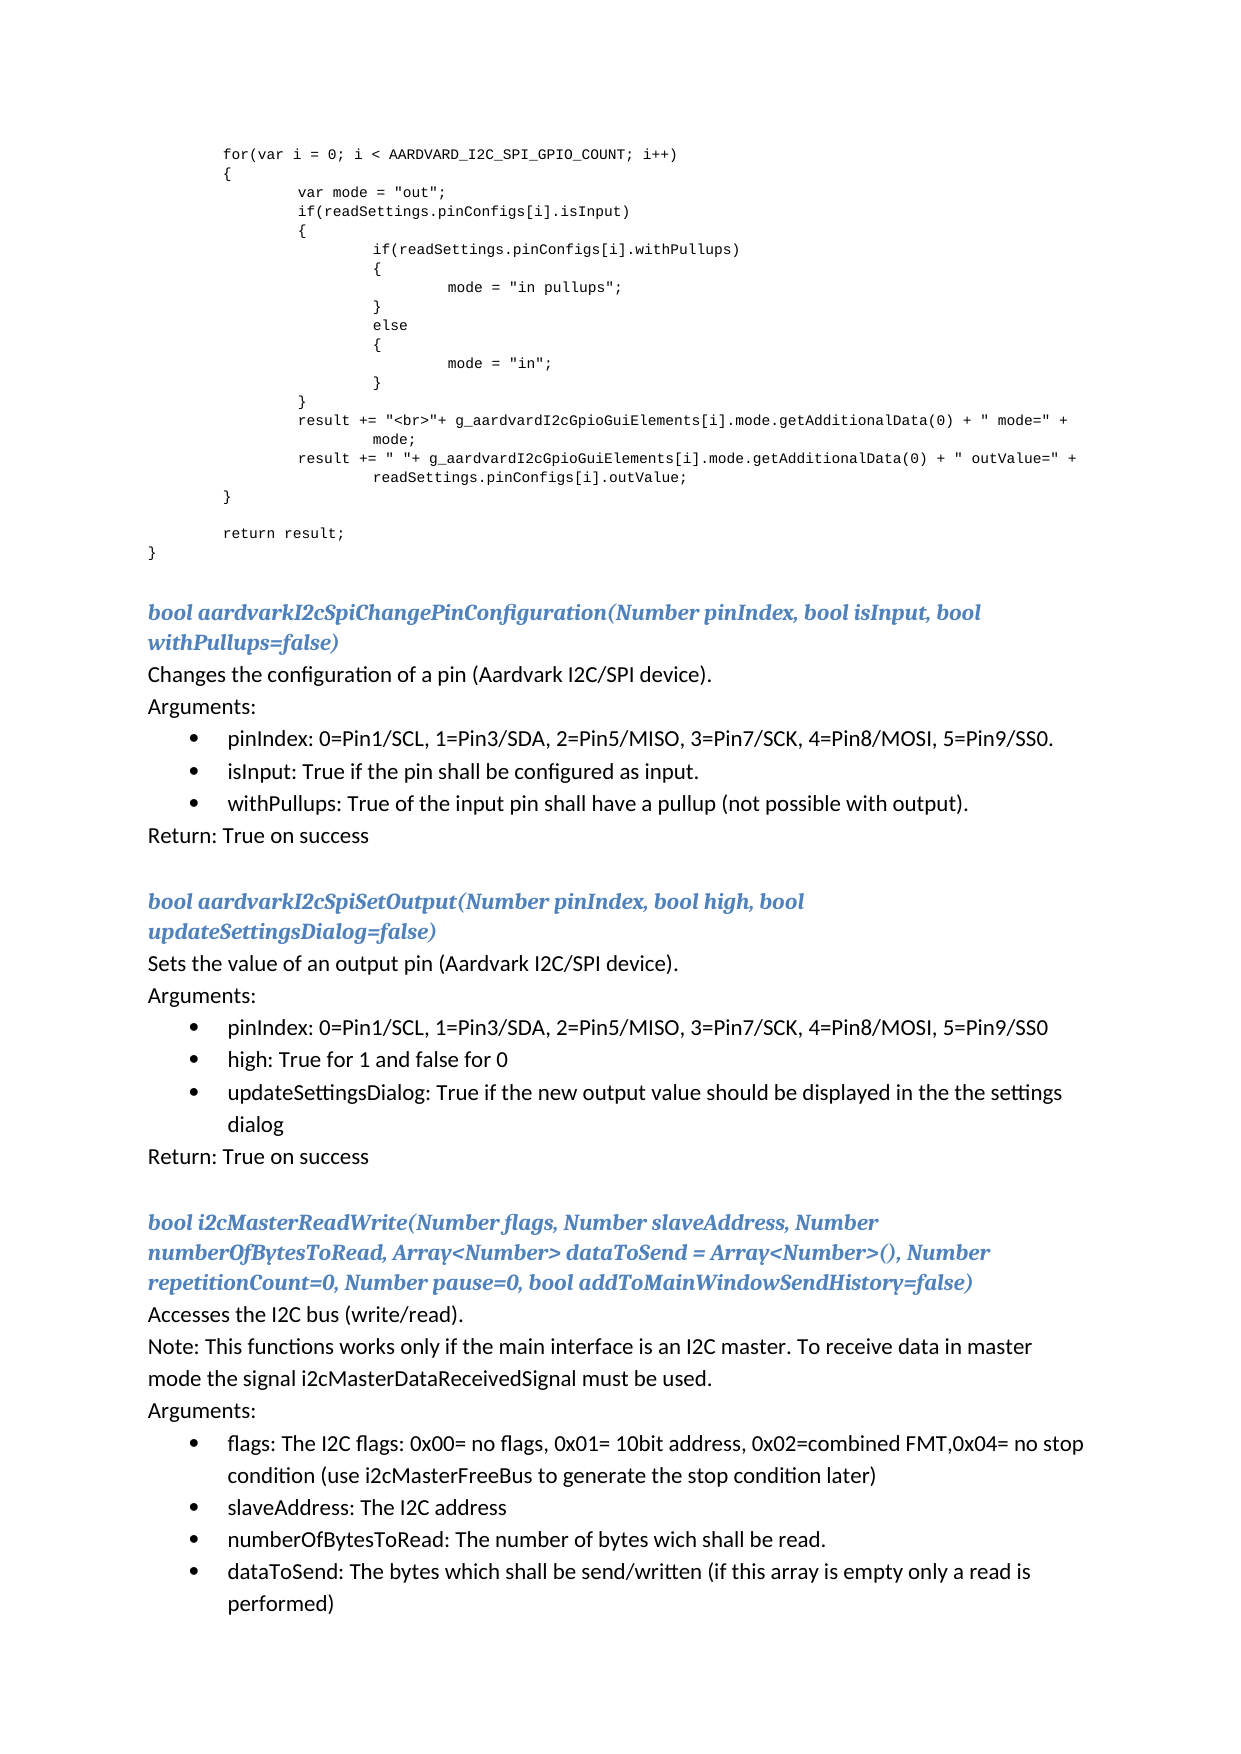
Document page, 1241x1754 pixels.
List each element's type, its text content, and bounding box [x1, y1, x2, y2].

subtitle bool aardvarkI2cSpiSetOutput(Number pinIndex, bool high, bool updateSettingsDialog=false) [148, 888, 1093, 945]
list numberOfBytesToRead: The number of bytes wich shall be read. [190, 1525, 1093, 1553]
text { [148, 261, 1093, 278]
list Return: True on success [148, 821, 1093, 849]
text mode = "in pullups"; [148, 280, 1093, 297]
text { [148, 167, 1093, 183]
text } [148, 394, 1093, 411]
text mode = "in"; [148, 356, 1093, 373]
text Arguments: [148, 981, 1093, 1009]
subtitle bool aardvarkI2cSpiChangePinConfiguration(Number pinIndex, bool isInput, bool withPullups=false) [148, 600, 1093, 656]
text Sets the value of an output pin (Aardvark I2C/SPI device). [148, 949, 1093, 977]
text result += " "+ g_aardvardI2cGpioGuiElements[i].mode.getAdditionalData(0) + " outValue=" + readSettings.pinConfigs[i].outValue; [148, 451, 1093, 486]
list isInput: True if the pin shall be configured as input. [190, 757, 1093, 785]
text { [148, 337, 1093, 354]
text } [148, 299, 1093, 316]
text Arguments: [148, 1396, 1093, 1424]
list pinIndex: 0=Pin1/SCL, 1=Pin3/SDA, 2=Pin5/MISO, 3=Pin7/SCK, 4=Pin8/MOSI, 5=Pin9/SS0. [190, 724, 1093, 753]
text else [148, 318, 1093, 335]
list flags: The I2C flags: 0x00= no flags, 0x01= 10bit address, 0x02=combined FMT,0x04= no stop condition (use i2cMasterFreeBus to generate the stop condition later) [190, 1429, 1093, 1489]
text return result; [148, 527, 1093, 543]
text if(readSettings.pinConfigs[i].isInput) [148, 204, 1093, 221]
text for(var i = 0; i < AARDVARD_I2C_SPI_GPIO_COUNT; i++) [148, 148, 1093, 164]
text } [148, 489, 1093, 505]
text Arguments: [148, 692, 1093, 720]
list Return: True on success [148, 1142, 1093, 1170]
list high: True for 1 and false for 0 [190, 1045, 1093, 1073]
text { [148, 223, 1093, 240]
list slaveAddress: The I2C address [190, 1493, 1093, 1521]
text Changes the configuration of a pin (Aardvark I2C/SPI device). [148, 660, 1093, 688]
text Accesses the I2C bus (write/read). [148, 1300, 1093, 1328]
subtitle bool i2cMasterReadWrite(Number flags, Number slaveAddress, Number numberOfBytesToRead, Array<Number> dataToSend = Array<Number>(), Number repetitionCount=0, Number pause=0, bool addToMainWindowSendHistory=false) [148, 1209, 1093, 1296]
text if(readSettings.pinConfigs[i].withPullups) [148, 242, 1093, 259]
text } [148, 546, 1093, 562]
list updateSettingsDialog: True if the new output value should be displayed in the the settings dialog [190, 1078, 1093, 1138]
list pinIndex: 0=Pin1/SCL, 1=Pin3/SDA, 2=Pin5/MISO, 3=Pin7/SCK, 4=Pin8/MOSI, 5=Pin9/SS0 [190, 1013, 1093, 1041]
text var mode = "out"; [148, 186, 1093, 202]
text } [148, 375, 1093, 392]
list withPullups: True of the input pin shall have a pullup (not possible with output). [190, 789, 1093, 817]
text Note: This functions works only if the main interface is an I2C master. To receive data in master mode the signal i2cMasterDataReceivedSignal must be used. [148, 1332, 1093, 1392]
text result += "<br>"+ g_aardvardI2cGpioGuiElements[i].mode.getAdditionalData(0) + " mode=" + mode; [148, 413, 1093, 448]
list dataToSend: The bytes which shall be send/written (if this array is empty only a read is performed) [190, 1557, 1093, 1618]
